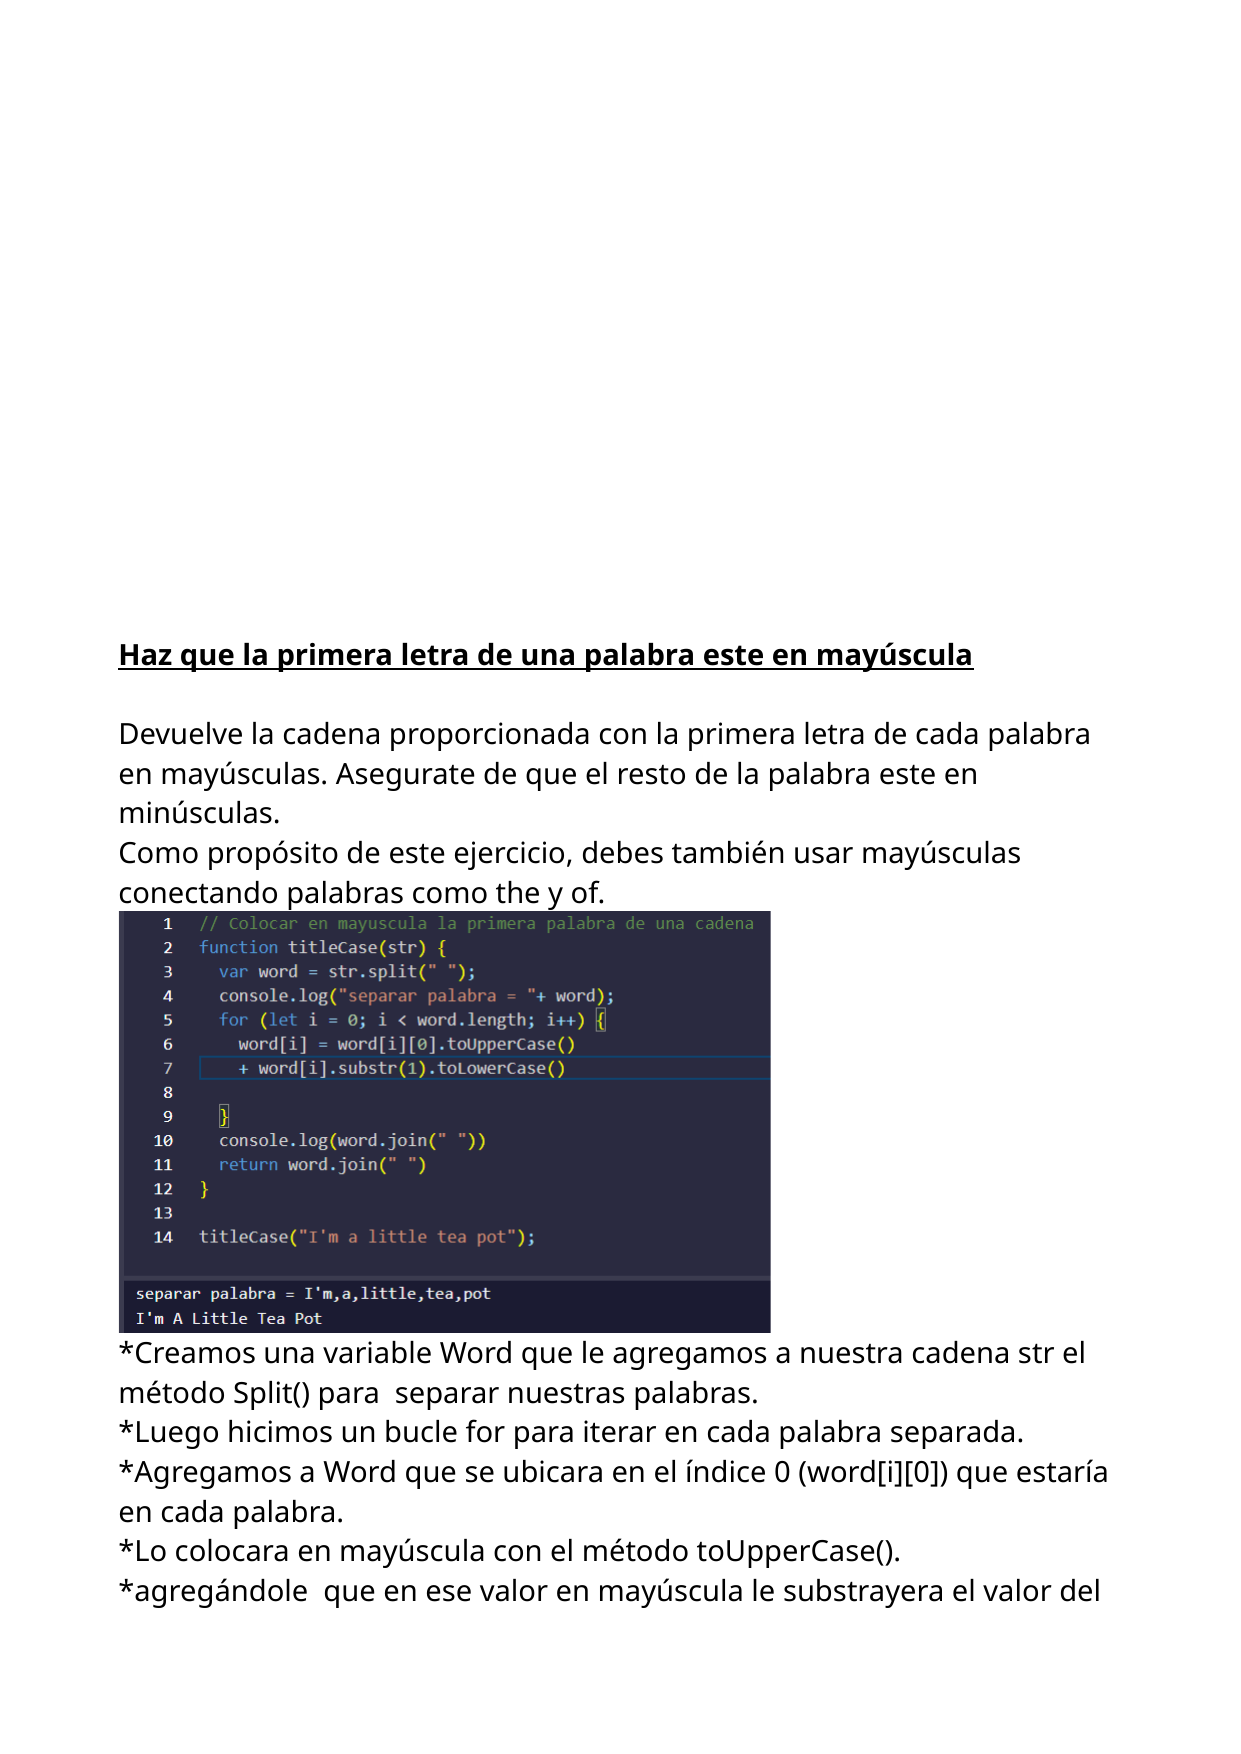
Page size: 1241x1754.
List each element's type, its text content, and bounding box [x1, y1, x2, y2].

text *Lo colocara en mayúscula con el método toUpperCase(). [118, 1531, 1122, 1570]
text Haz que la primera letra de una palabra este en mayúscula [118, 634, 1122, 674]
text *Luego hicimos un bucle for para iterar en cada palabra separada. [118, 1412, 1122, 1451]
text *Agregamos a Word que se ubicara en el índice 0 (word[i][0]) que estaría en cada palabra. [118, 1451, 1122, 1531]
text Devuelve la cadena proporcionada con la primera letra de cada palabra en mayúsculas. Asegurate de que el resto de la palabra este en minúsculas. [118, 713, 1122, 832]
text *Creamos una variable Word que le agregamos a nuestra cadena str el método Split() para separar nuestras palabras. [118, 1332, 1122, 1412]
text Como propósito de este ejercicio, debes también usar mayúsculas conectando palabras como the y of. [118, 832, 1122, 912]
text *agregándole que en ese valor en mayúscula le substrayera el valor del [118, 1570, 1122, 1610]
